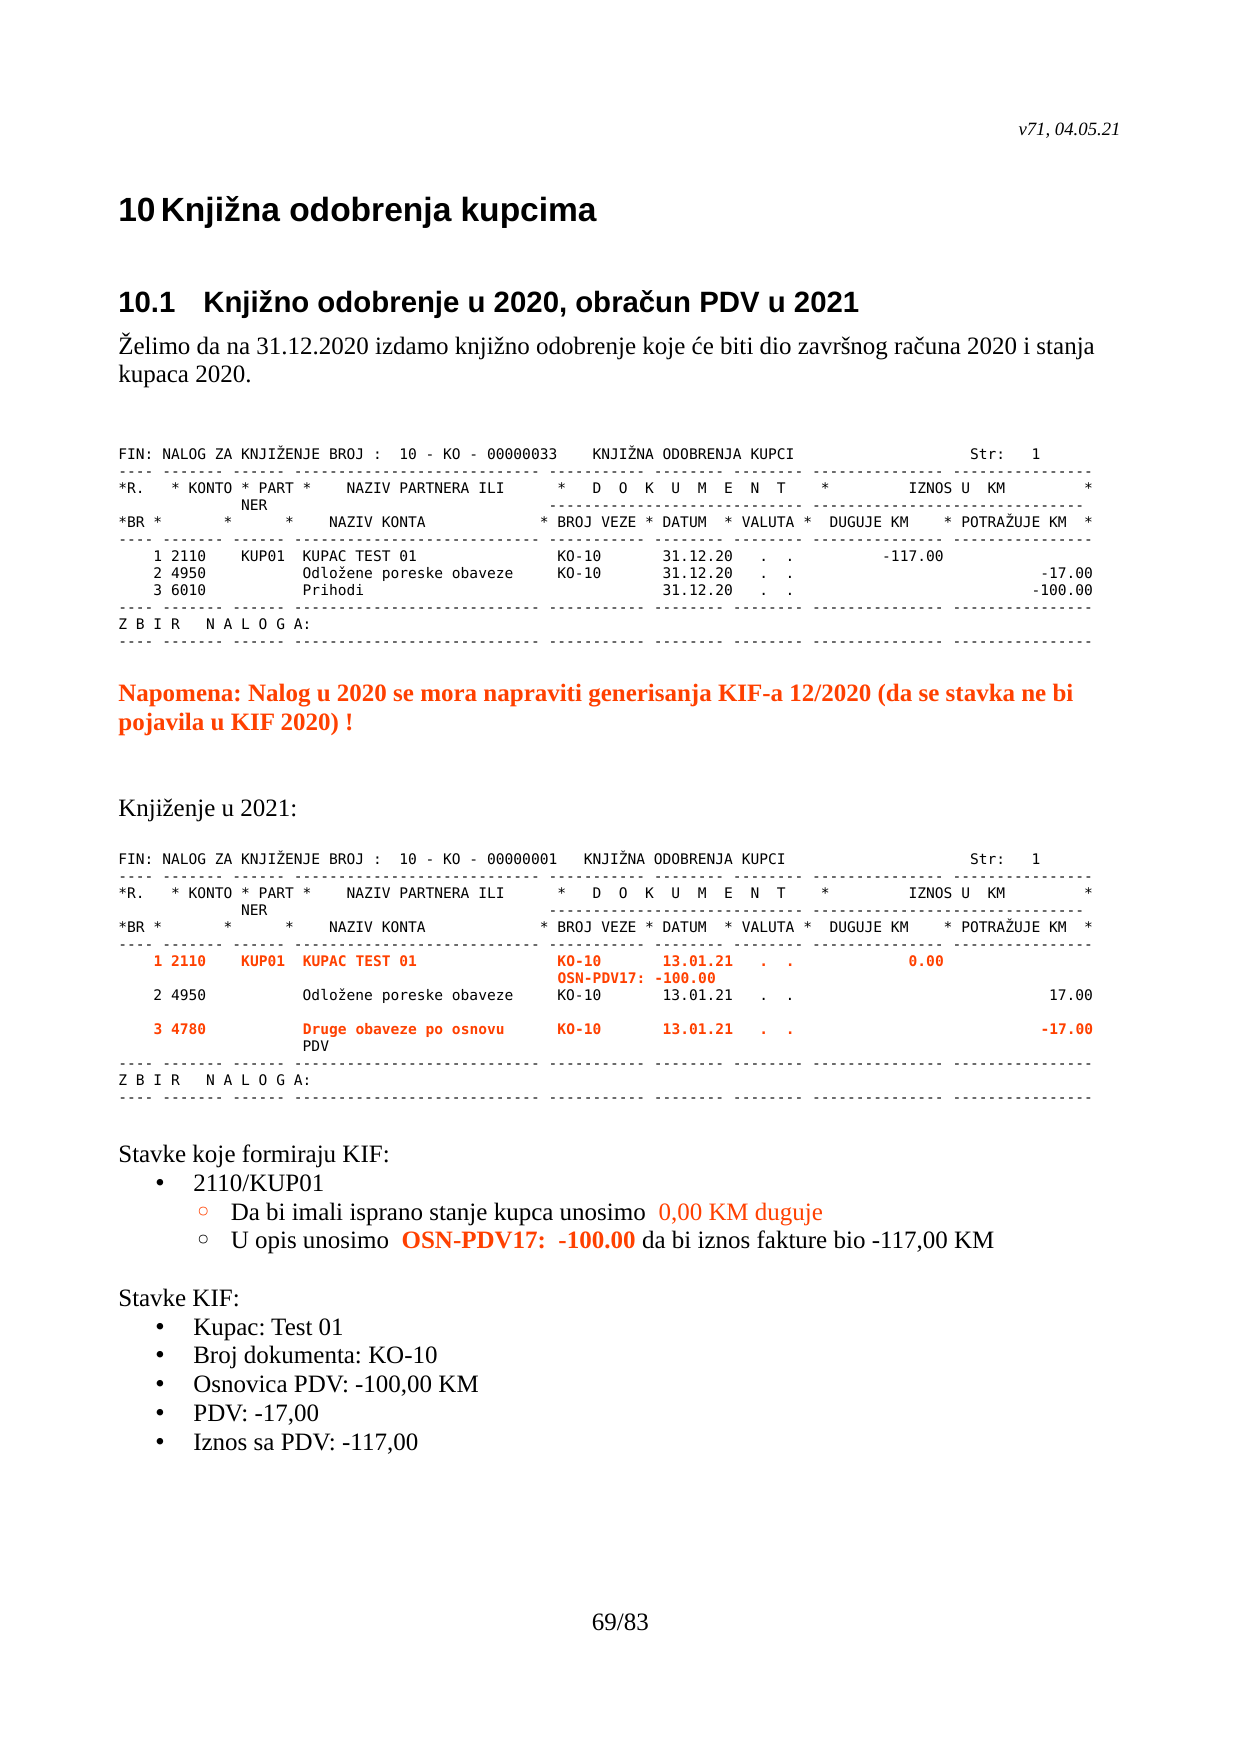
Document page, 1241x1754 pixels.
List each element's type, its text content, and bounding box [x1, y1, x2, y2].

text ---- ------- ------ ---------------------------- ----------- -------- -------- --------------- ---------------- [118, 868, 1122, 885]
text 3 4780 Druge obaveze po osnovu KO-10 13.01.21 . . -17.00 [118, 1021, 1122, 1037]
list PDV: -17,00 [156, 1398, 1122, 1427]
text ---- ------- ------ ---------------------------- ----------- -------- -------- --------------- ---------------- [118, 632, 1122, 649]
list Broj dokumenta: KO-10 [156, 1341, 1122, 1369]
text Želimo da na 31.12.2020 izdamo knjižno odobrenje koje će biti dio završnog računa 2020 i stanja kupaca 2020. [118, 331, 1122, 388]
text 1 2110 KUP01 KUPAC TEST 01 KO-10 13.01.21 . . 0.00 [118, 953, 1122, 969]
text OSN-PDV17: -100.00 [118, 969, 1122, 987]
text NER ----------------------------- ------------------------------- [118, 902, 1122, 919]
text FIN: NALOG ZA KNJIŽENJE BROJ : 10 - KO - 00000001 KNJIŽNA ODOBRENJA KUPCI Str: 1 [118, 851, 1122, 868]
text ---- ------- ------ ---------------------------- ----------- -------- -------- --------------- ---------------- [118, 1054, 1122, 1071]
text Z B I R N A L O G A: [118, 1071, 1122, 1088]
subtitle Knjižna odobrenja kupcima [118, 190, 1122, 229]
text 3 6010 Prihodi 31.12.20 . . -100.00 [118, 582, 1122, 598]
list 2110/KUP01 [156, 1168, 1122, 1197]
text ---- ------- ------ ---------------------------- ----------- -------- -------- --------------- ---------------- [118, 531, 1122, 548]
list Iznos sa PDV: -117,00 [156, 1427, 1122, 1456]
text ---- ------- ------ ---------------------------- ----------- -------- -------- --------------- ---------------- [118, 936, 1122, 953]
subtitle Knjižno odobrenje u 2020, obračun PDV u 2021 [118, 284, 1122, 318]
text ---- ------- ------ ---------------------------- ----------- -------- -------- --------------- ---------------- [118, 598, 1122, 616]
text PDV [118, 1037, 1122, 1054]
text *R. * KONTO * PART * NAZIV PARTNERA ILI * D O K U M E N T * IZNOS U KM * [118, 480, 1122, 497]
text NER ----------------------------- ------------------------------- [118, 497, 1122, 514]
list Osnovica PDV: -100,00 KM [156, 1369, 1122, 1398]
text ---- ------- ------ ---------------------------- ----------- -------- -------- --------------- ---------------- [118, 463, 1122, 480]
list U opis unosimo OSN-PDV17: -100.00 da bi iznos fakture bio -117,00 KM [193, 1226, 1122, 1254]
text 2 4950 Odložene poreske obaveze KO-10 31.12.20 . . -17.00 [118, 564, 1122, 582]
text *R. * KONTO * PART * NAZIV PARTNERA ILI * D O K U M E N T * IZNOS U KM * [118, 885, 1122, 902]
text Knjiženje u 2021: [118, 793, 1122, 822]
list Da bi imali isprano stanje kupca unosimo 0,00 KM duguje [193, 1197, 1122, 1226]
text Stavke KIF: [118, 1283, 1122, 1312]
text ---- ------- ------ ---------------------------- ----------- -------- -------- --------------- ---------------- [118, 1088, 1122, 1105]
text Napomena: Nalog u 2020 se mora napraviti generisanja KIF-a 12/2020 (da se stavka ne bi pojavila u KIF 2020) ! [118, 678, 1122, 736]
list Kupac: Test 01 [156, 1312, 1122, 1341]
text Stavke koje formiraju KIF: [118, 1139, 1122, 1168]
text 2 4950 Odložene poreske obaveze KO-10 13.01.21 . . 17.00 [118, 987, 1122, 1003]
text 1 2110 KUP01 KUPAC TEST 01 KO-10 31.12.20 . . -117.00 [118, 548, 1122, 564]
text FIN: NALOG ZA KNJIŽENJE BROJ : 10 - KO - 00000033 KNJIŽNA ODOBRENJA KUPCI Str: 1 [118, 446, 1122, 463]
text Z B I R N A L O G A: [118, 616, 1122, 632]
text *BR * * * NAZIV KONTA * BROJ VEZE * DATUM * VALUTA * DUGUJE KM * POTRAŽUJE KM * [118, 919, 1122, 936]
text *BR * * * NAZIV KONTA * BROJ VEZE * DATUM * VALUTA * DUGUJE KM * POTRAŽUJE KM * [118, 514, 1122, 531]
